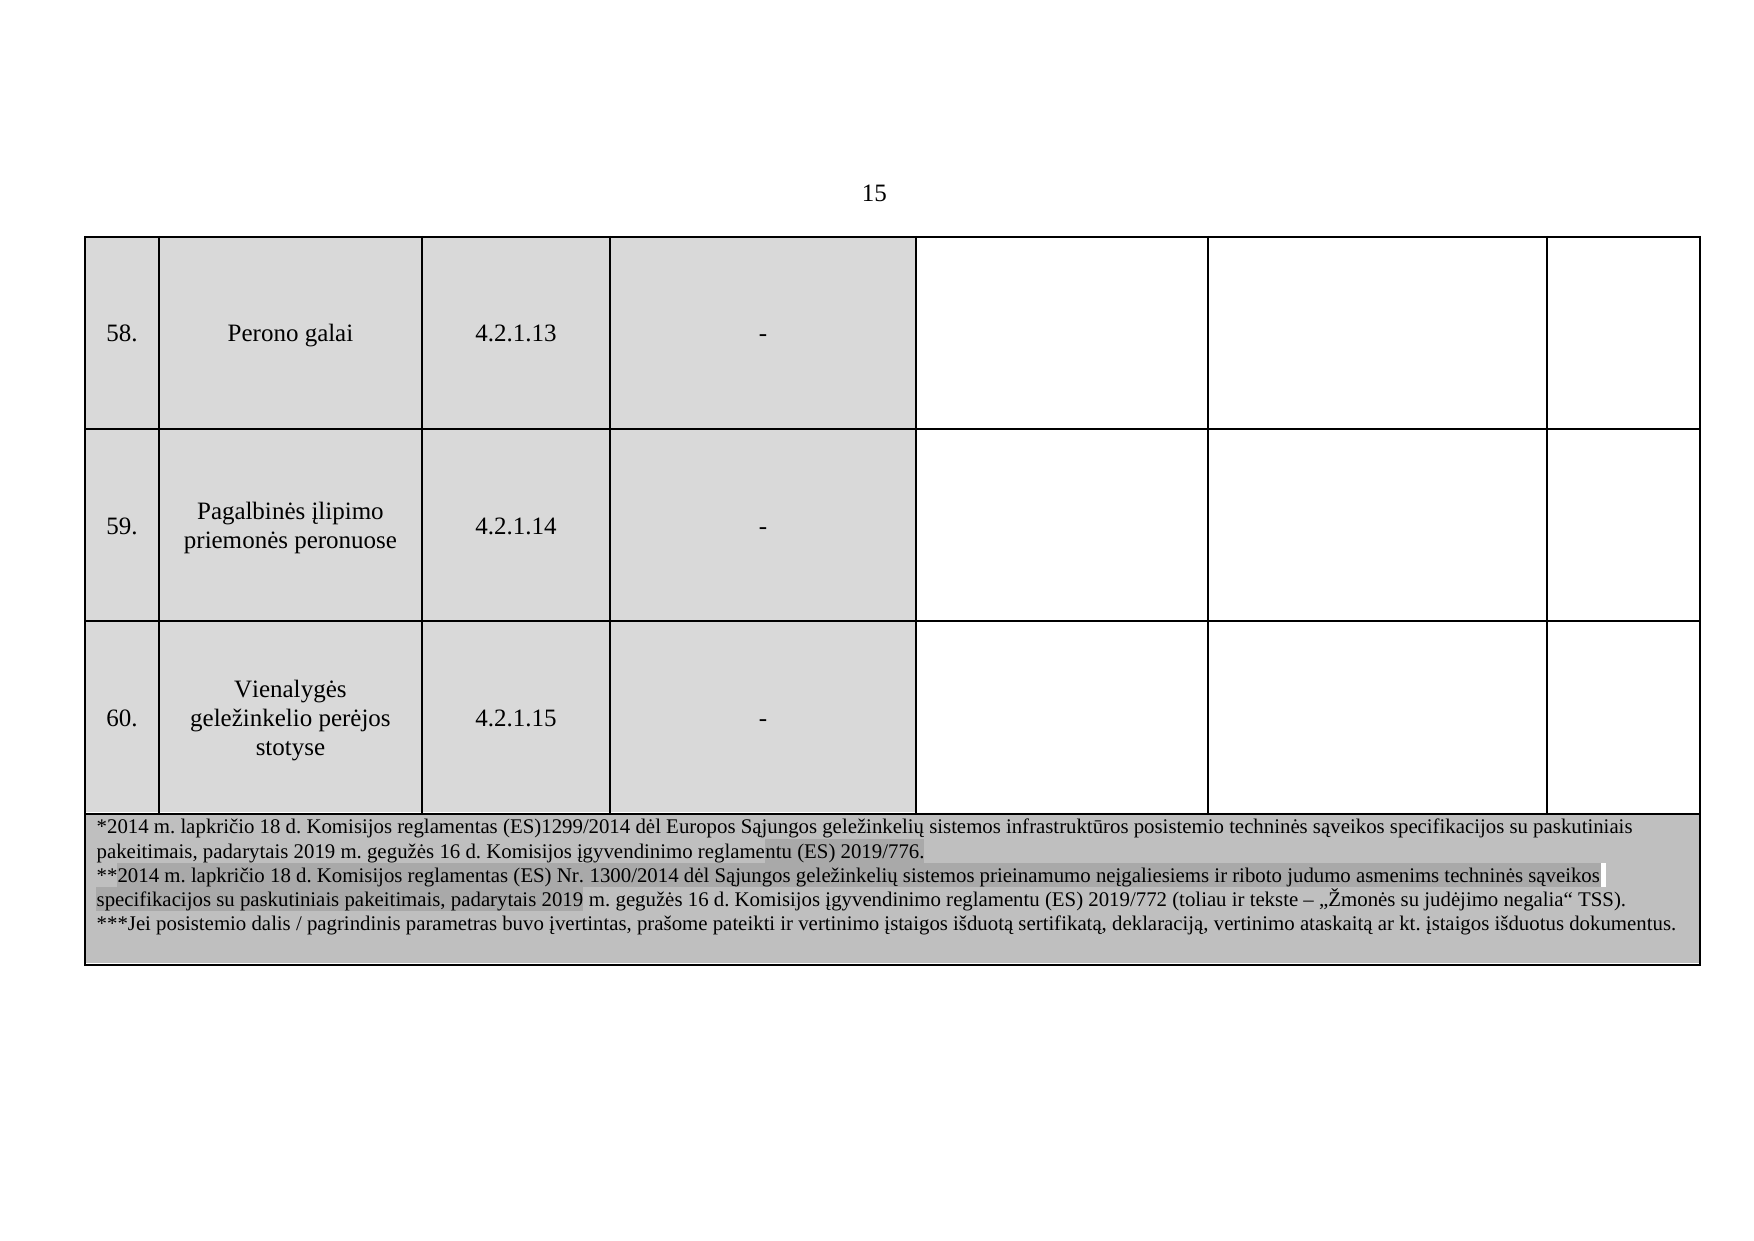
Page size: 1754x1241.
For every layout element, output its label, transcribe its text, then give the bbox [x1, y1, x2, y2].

table_cell Vienalygės geležinkelio perėjos stotyse [160, 622, 421, 812]
table_cell [917, 430, 1207, 620]
table_cell [1548, 622, 1699, 812]
table_cell Perono galai [160, 238, 421, 428]
table_cell - [611, 622, 915, 812]
table_cell 58. [86, 238, 158, 428]
table_cell 4.2.1.13 [423, 238, 609, 428]
table_cell [1548, 238, 1699, 428]
table_cell [917, 238, 1207, 428]
table_cell [1209, 238, 1546, 428]
table_cell *2014 m. lapkričio 18 d. Komisijos reglamentas (ES)1299/2014 dėl Europos Sąjungos geležinkelių sistemos infrastruktūros posistemio techninės sąveikos specifikacijos su paskutiniais pakeitimais, padarytais 2019 m. gegužės 16 d. Komisijos įgyvendinimo reglamentu (ES) 2019/776. **2014 m. lapkričio 18 d. Komisijos reglamentas (ES) Nr. 1300/2014 dėl Sąjungos geležinkelių sistemos prieinamumo neįgaliesiems ir riboto judumo asmenims techninės sąveikos specifikacijos su paskutiniais pakeitimais, padarytais 2019 m. gegužės 16 d. Komisijos įgyvendinimo reglamentu (ES) 2019/772 (toliau ir tekste – „Žmonės su judėjimo negalia“ TSS). ***Jei posistemio dalis / pagrindinis parametras buvo įvertintas, prašome pateikti ir vertinimo įstaigos išduotą sertifikatą, deklaraciją, vertinimo ataskaitą ar kt. įstaigos išduotus dokumentus. [86, 815, 1699, 963]
table_cell 4.2.1.14 [423, 430, 609, 620]
table_cell [1548, 430, 1699, 620]
table_cell 59. [86, 430, 158, 620]
table_cell [917, 622, 1207, 812]
table_cell 4.2.1.15 [423, 622, 609, 812]
table_cell [1209, 430, 1546, 620]
table_cell Pagalbinės įlipimo priemonės peronuose [160, 430, 421, 620]
table_cell - [611, 430, 915, 620]
table_cell - [611, 238, 915, 428]
table_cell [1209, 622, 1546, 812]
table_cell 60. [86, 622, 158, 812]
